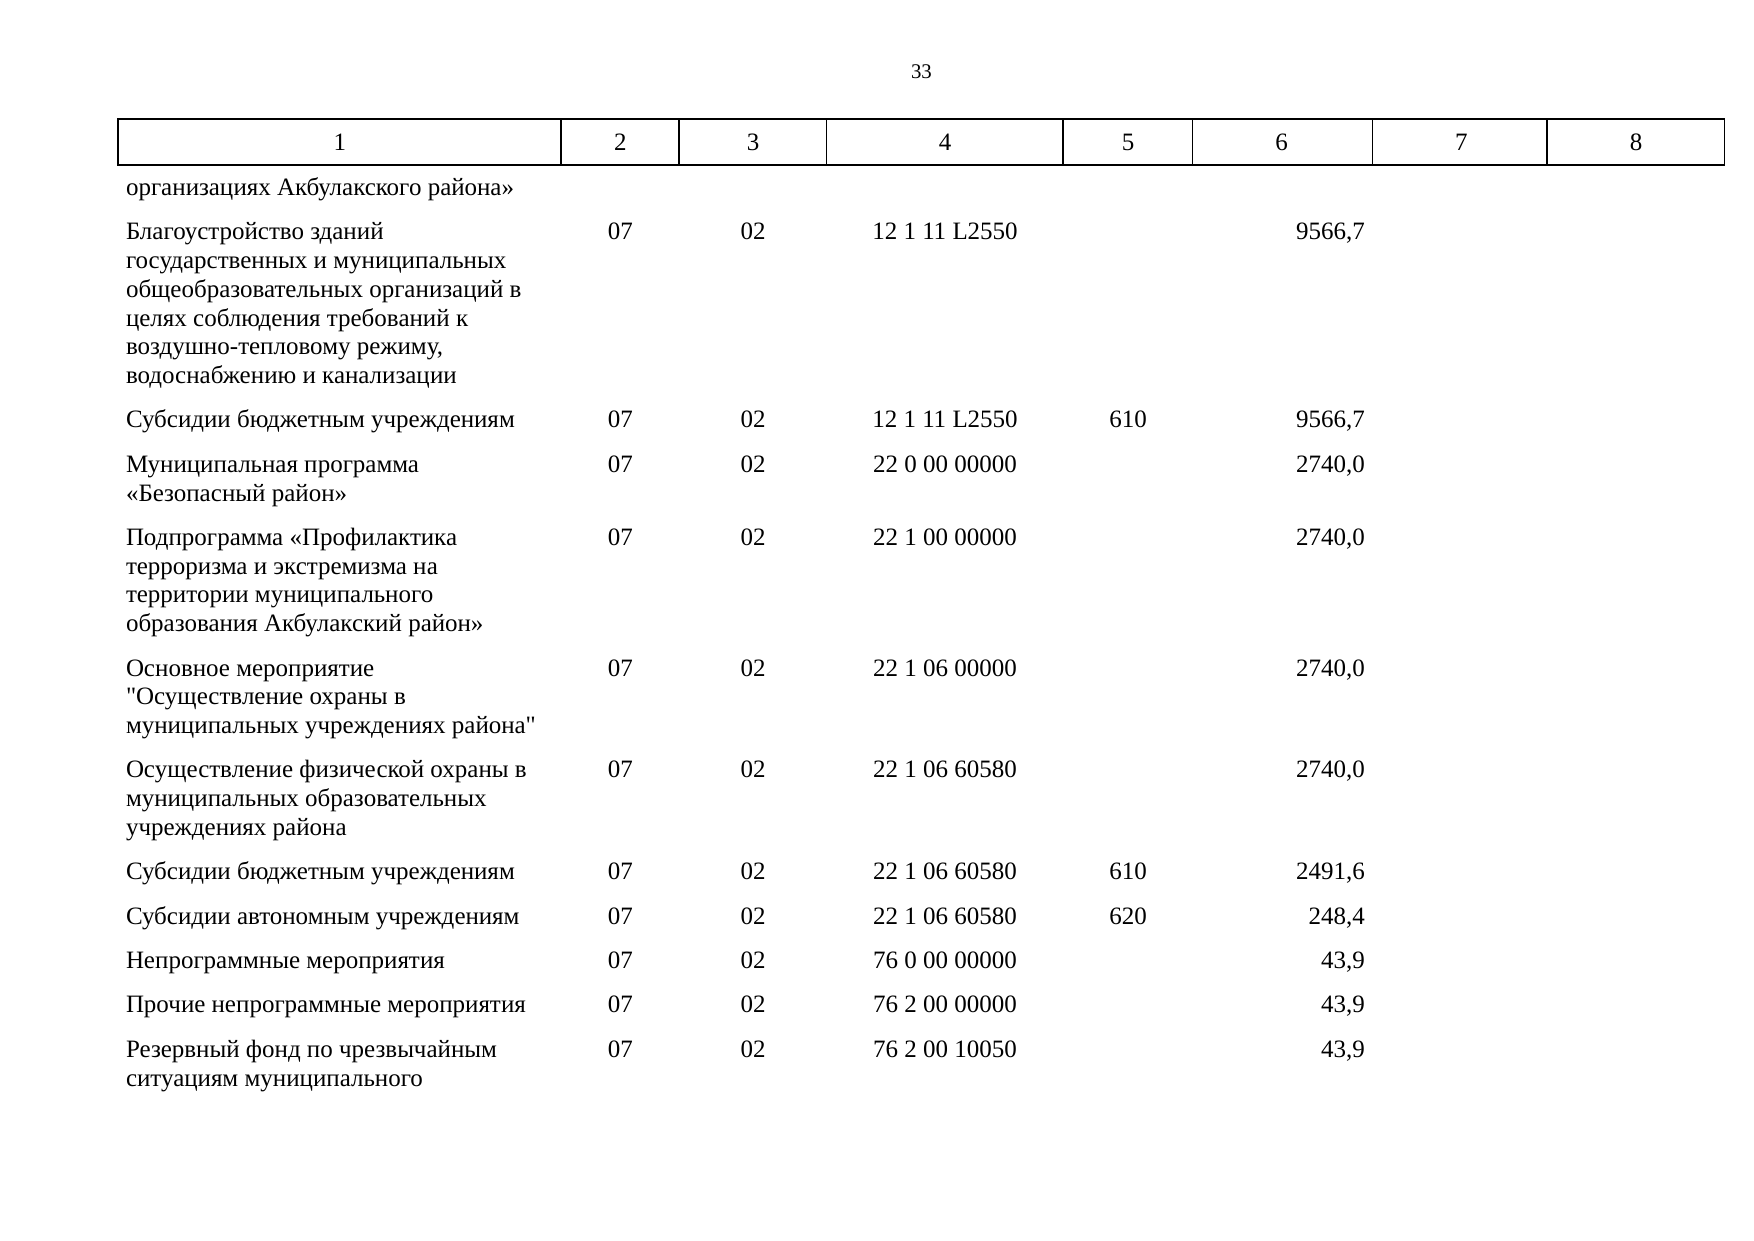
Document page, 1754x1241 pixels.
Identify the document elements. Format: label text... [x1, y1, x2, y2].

table_cell 248,4 [1193, 893, 1372, 937]
table_cell 2740,0 [1193, 441, 1372, 514]
table_cell 12 1 11 L2550 [827, 397, 1063, 441]
table_cell 07 [561, 937, 679, 982]
table_cell [1547, 514, 1724, 645]
table_cell 02 [679, 397, 827, 441]
table_cell 22 1 06 60580 [827, 849, 1063, 893]
table_cell Прочие непрограммные мероприятия [118, 982, 561, 1026]
table_cell [679, 166, 827, 208]
table_cell [1063, 441, 1193, 514]
table_cell 76 0 00 00000 [827, 937, 1063, 982]
table_header 5 [1071, 128, 1185, 156]
table_cell 02 [679, 1026, 827, 1099]
table_cell 610 [1063, 397, 1193, 441]
table_cell Основное мероприятие "Осуществление охраны в муниципальных учреждениях района" [118, 645, 561, 747]
table_cell [1547, 441, 1724, 514]
table_cell 43,9 [1193, 982, 1372, 1026]
table_cell 620 [1063, 893, 1193, 937]
table_cell [1372, 514, 1547, 645]
table_header [1373, 120, 1546, 164]
table_cell 2740,0 [1193, 645, 1372, 747]
table_header [680, 120, 826, 164]
table_cell [1063, 937, 1193, 982]
table_header [1064, 120, 1192, 164]
table_header 4 [835, 128, 1055, 156]
table_cell 22 1 00 00000 [827, 514, 1063, 645]
table_header [827, 120, 1062, 164]
table_cell организациях Акбулакского района» [118, 166, 561, 208]
table_cell 9566,7 [1193, 397, 1372, 441]
table_cell Муниципальная программа «Безопасный район» [118, 441, 561, 514]
table_cell 07 [561, 1026, 679, 1099]
table_cell 12 1 11 L2550 [827, 209, 1063, 397]
table_cell 02 [679, 849, 827, 893]
table_cell Осуществление физической охраны в муниципальных образовательных учреждениях района [118, 747, 561, 848]
table_cell [1547, 397, 1724, 441]
table_cell [1547, 937, 1724, 982]
table_header [1193, 120, 1372, 164]
table_cell [1372, 747, 1547, 848]
table_cell 2491,6 [1193, 849, 1372, 893]
table_cell 22 1 06 60580 [827, 893, 1063, 937]
table_cell Благоустройство зданий государственных и муниципальных общеобразовательных организаций в целях соблюдения требований к воздушно-тепловому режиму, водоснабжению и канализации [118, 209, 561, 397]
table_header [562, 120, 678, 164]
table_cell 07 [561, 982, 679, 1026]
table_cell Субсидии автономным учреждениям [118, 893, 561, 937]
table_cell [1063, 982, 1193, 1026]
table_cell [1372, 1026, 1547, 1099]
table_cell [1547, 982, 1724, 1026]
table_cell 07 [561, 849, 679, 893]
table_cell [1372, 441, 1547, 514]
table_cell 07 [561, 514, 679, 645]
table_cell 610 [1063, 849, 1193, 893]
table_cell [1372, 166, 1547, 208]
table_cell 2740,0 [1193, 747, 1372, 848]
table_cell 02 [679, 514, 827, 645]
table_cell 07 [561, 645, 679, 747]
table_cell 02 [679, 645, 827, 747]
table_cell [1372, 937, 1547, 982]
table_cell 07 [561, 747, 679, 848]
table_cell 07 [561, 441, 679, 514]
table_cell [1547, 1026, 1724, 1099]
table_cell Субсидии бюджетным учреждениям [118, 397, 561, 441]
table_cell [1372, 209, 1547, 397]
table_cell 02 [679, 982, 827, 1026]
table_cell [1547, 849, 1724, 893]
table_cell [1372, 397, 1547, 441]
table_cell [827, 166, 1063, 208]
table_cell Непрограммные мероприятия [118, 937, 561, 982]
table_cell [561, 166, 679, 208]
table_cell [1063, 645, 1193, 747]
table_cell 02 [679, 893, 827, 937]
table_cell [1372, 893, 1547, 937]
table_cell 43,9 [1193, 937, 1372, 982]
table_header [119, 120, 560, 164]
table_cell [1547, 893, 1724, 937]
table_cell 76 2 00 00000 [827, 982, 1063, 1026]
table_cell Подпрограмма «Профилактика терроризма и экстремизма на территории муниципального образования Акбулакский район» [118, 514, 561, 645]
table_cell 07 [561, 397, 679, 441]
table_cell [1547, 209, 1724, 397]
table_cell 22 0 00 00000 [827, 441, 1063, 514]
table_header [1548, 120, 1724, 164]
table_header 6 [1201, 128, 1362, 156]
table_cell [1372, 849, 1547, 893]
table_cell 43,9 [1193, 1026, 1372, 1099]
table_cell [1193, 166, 1372, 208]
table_cell Резервный фонд по чрезвычайным ситуациям муниципального [118, 1026, 561, 1099]
table_header 8 [1555, 128, 1716, 156]
table_cell 9566,7 [1193, 209, 1372, 397]
table_cell 02 [679, 209, 827, 397]
table_cell 07 [561, 893, 679, 937]
table_cell 02 [679, 937, 827, 982]
table_cell [1063, 166, 1193, 208]
table_cell 76 2 00 10050 [827, 1026, 1063, 1099]
table_header 3 [687, 128, 819, 156]
table_cell [1372, 982, 1547, 1026]
table_cell 22 1 06 60580 [827, 747, 1063, 848]
table_cell [1063, 209, 1193, 397]
table_cell [1547, 166, 1724, 208]
table_cell [1063, 1026, 1193, 1099]
table_header 7 [1380, 128, 1542, 156]
table_cell [1063, 747, 1193, 848]
table_cell [1372, 645, 1547, 747]
table_cell 07 [561, 209, 679, 397]
table_cell 2740,0 [1193, 514, 1372, 645]
table_header 1 [126, 128, 553, 156]
table_cell 22 1 06 00000 [827, 645, 1063, 747]
table_cell 02 [679, 441, 827, 514]
table_cell Субсидии бюджетным учреждениям [118, 849, 561, 893]
table_cell [1063, 514, 1193, 645]
table_cell 02 [679, 747, 827, 848]
table_cell [1547, 747, 1724, 848]
table_cell [1547, 645, 1724, 747]
table_header 2 [569, 128, 671, 156]
